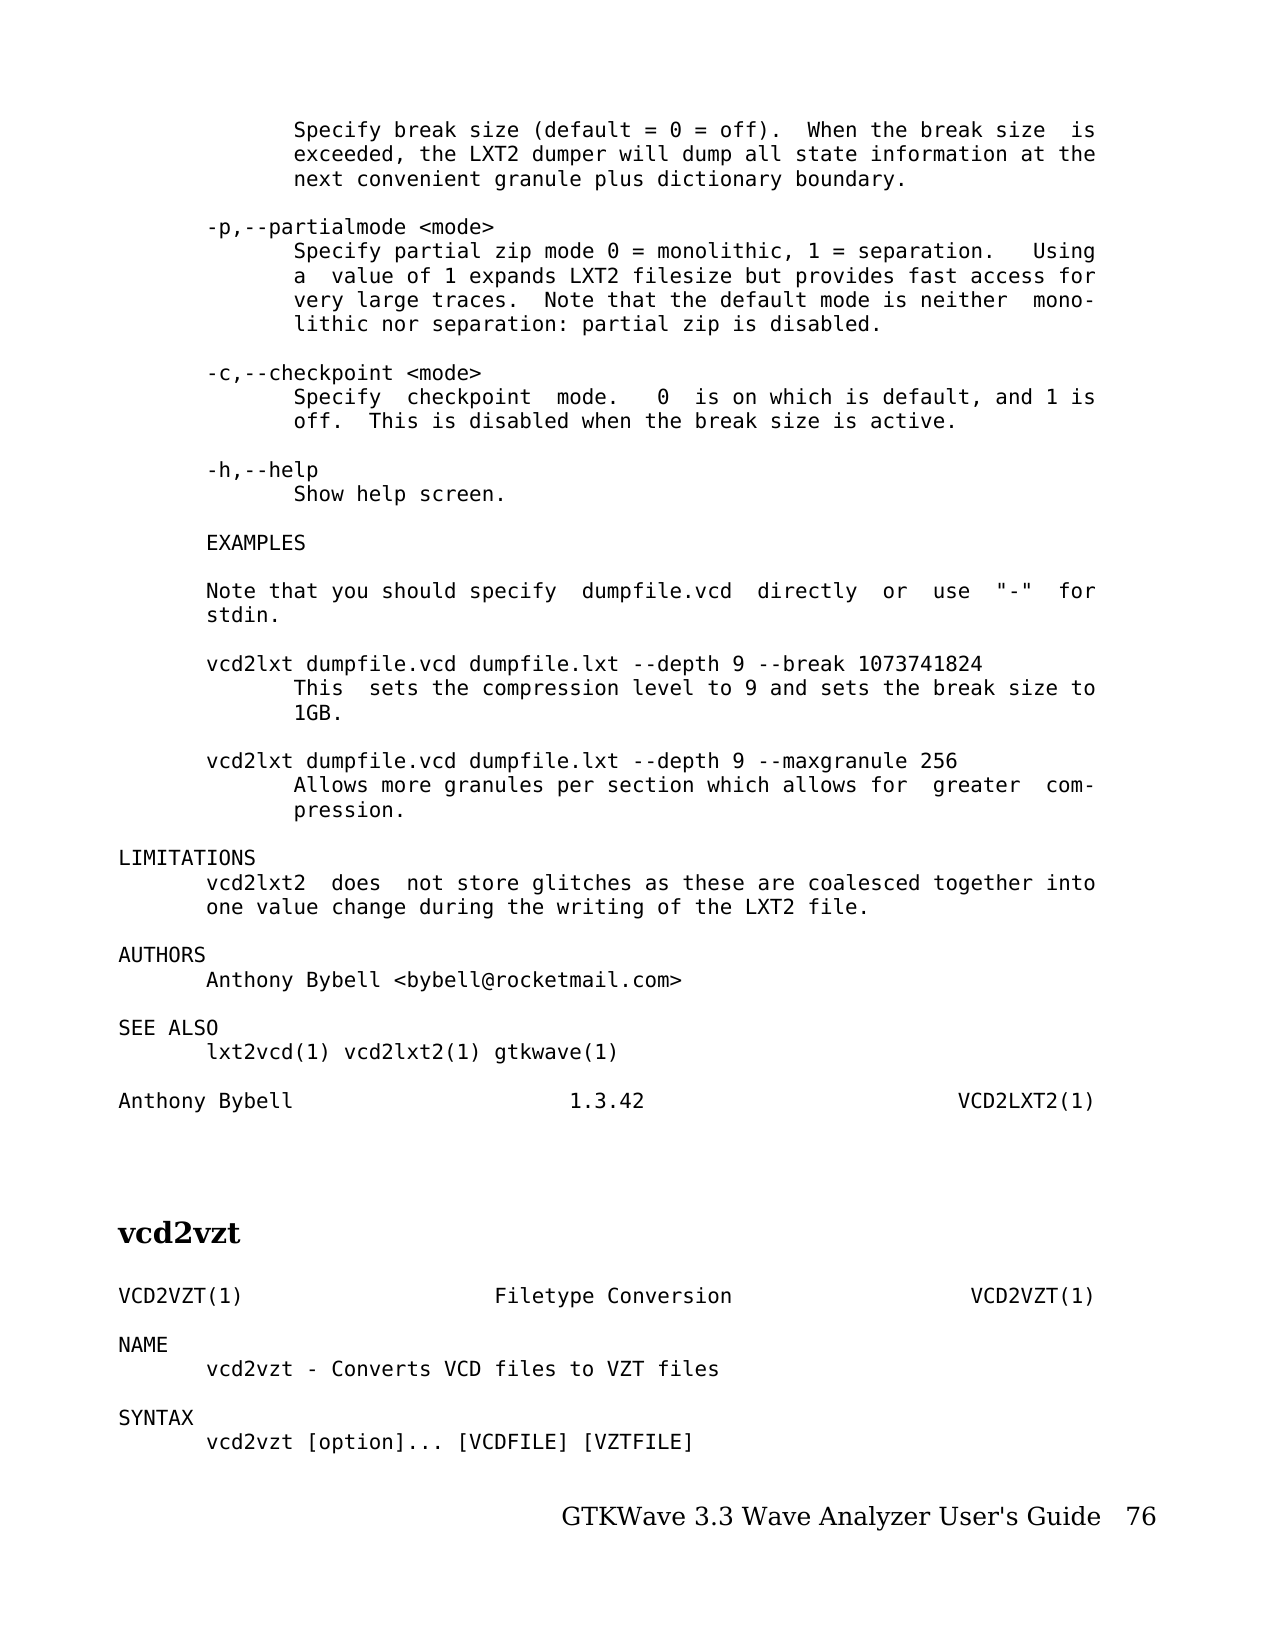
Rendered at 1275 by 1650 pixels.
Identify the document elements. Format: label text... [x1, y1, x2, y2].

text 1GB. [118, 701, 1157, 725]
text Specify checkpoint mode. 0 is on which is default, and 1 is [118, 385, 1157, 409]
text LIMITATIONS [118, 846, 1157, 871]
text Anthony Bybell 1.3.42 VCD2LXT2(1) [118, 1089, 1157, 1113]
text Show help screen. [118, 482, 1157, 506]
text exceeded, the LXT2 dumper will dump all state information at the [118, 142, 1157, 167]
text Allows more granules per section which allows for greater com- [118, 773, 1157, 798]
text vcd2vzt - Converts VCD files to VZT files [118, 1357, 1157, 1381]
subtitle vcd2vzt [118, 1216, 1157, 1250]
text vcd2lxt dumpfile.vcd dumpfile.lxt --depth 9 --maxgranule 256 [118, 749, 1157, 773]
text NAME [118, 1333, 1157, 1357]
text Anthony Bybell <bybell@rocketmail.com> [118, 968, 1157, 992]
text lithic nor separation: partial zip is disabled. [118, 312, 1157, 337]
text EXAMPLES [118, 531, 1157, 555]
text SEE ALSO [118, 1016, 1157, 1040]
text AUTHORS [118, 943, 1157, 968]
text SYNTAX [118, 1406, 1157, 1430]
text a value of 1 expands LXT2 filesize but provides fast access for [118, 264, 1157, 288]
text Specify break size (default = 0 = off). When the break size is [118, 118, 1157, 142]
text next convenient granule plus dictionary boundary. [118, 167, 1157, 191]
text stdin. [118, 603, 1157, 628]
text -p,--partialmode <mode> [118, 215, 1157, 239]
text Specify partial zip mode 0 = monolithic, 1 = separation. Using [118, 239, 1157, 264]
text -c,--checkpoint <mode> [118, 361, 1157, 385]
text vcd2lxt2 does not store glitches as these are coalesced together into [118, 871, 1157, 895]
text This sets the compression level to 9 and sets the break size to [118, 676, 1157, 701]
text vcd2lxt dumpfile.vcd dumpfile.lxt --depth 9 --break 1073741824 [118, 652, 1157, 676]
text VCD2VZT(1) Filetype Conversion VCD2VZT(1) [118, 1284, 1157, 1308]
text -h,--help [118, 458, 1157, 482]
text Note that you should specify dumpfile.vcd directly or use "-" for [118, 579, 1157, 603]
text one value change during the writing of the LXT2 file. [118, 895, 1157, 919]
text lxt2vcd(1) vcd2lxt2(1) gtkwave(1) [118, 1040, 1157, 1065]
text pression. [118, 798, 1157, 822]
text very large traces. Note that the default mode is neither mono- [118, 288, 1157, 312]
text off. This is disabled when the break size is active. [118, 409, 1157, 434]
text vcd2vzt [option]... [VCDFILE] [VZTFILE] [118, 1430, 1157, 1454]
